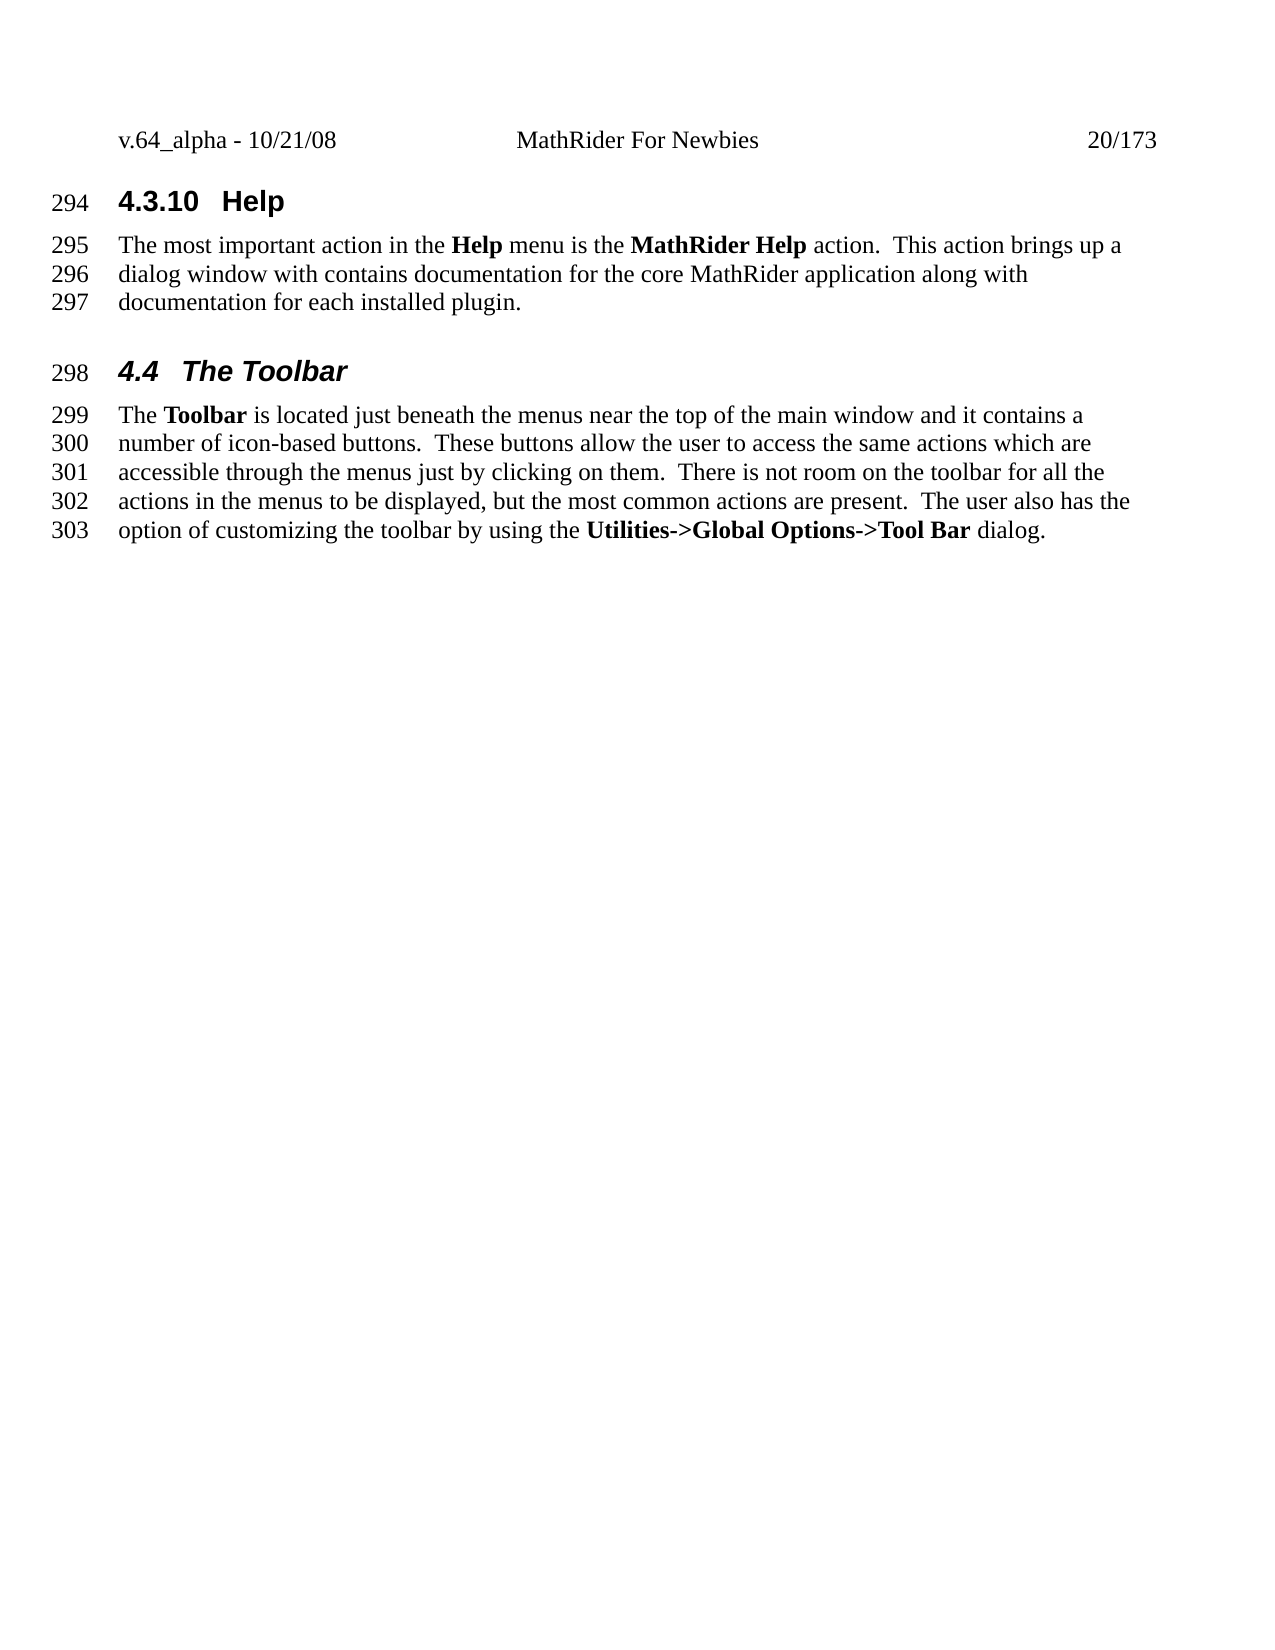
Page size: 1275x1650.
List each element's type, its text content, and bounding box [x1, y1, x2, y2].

subtitle Help [118, 184, 1157, 217]
text The most important action in the Help menu is the MathRider Help action. This action brings up a dialog window with contains documentation for the core MathRider application along with documentation for each installed plugin. [118, 230, 1157, 316]
subtitle The Toolbar [118, 354, 1157, 387]
text The Toolbar is located just beneath the menus near the top of the main window and it contains a number of icon-based buttons. These buttons allow the user to access the same actions which are accessible through the menus just by clicking on them. There is not room on the toolbar for all the actions in the menus to be displayed, but the most common actions are present. The user also has the option of customizing the toolbar by using the Utilities->Global Options->Tool Bar dialog. [118, 400, 1157, 543]
